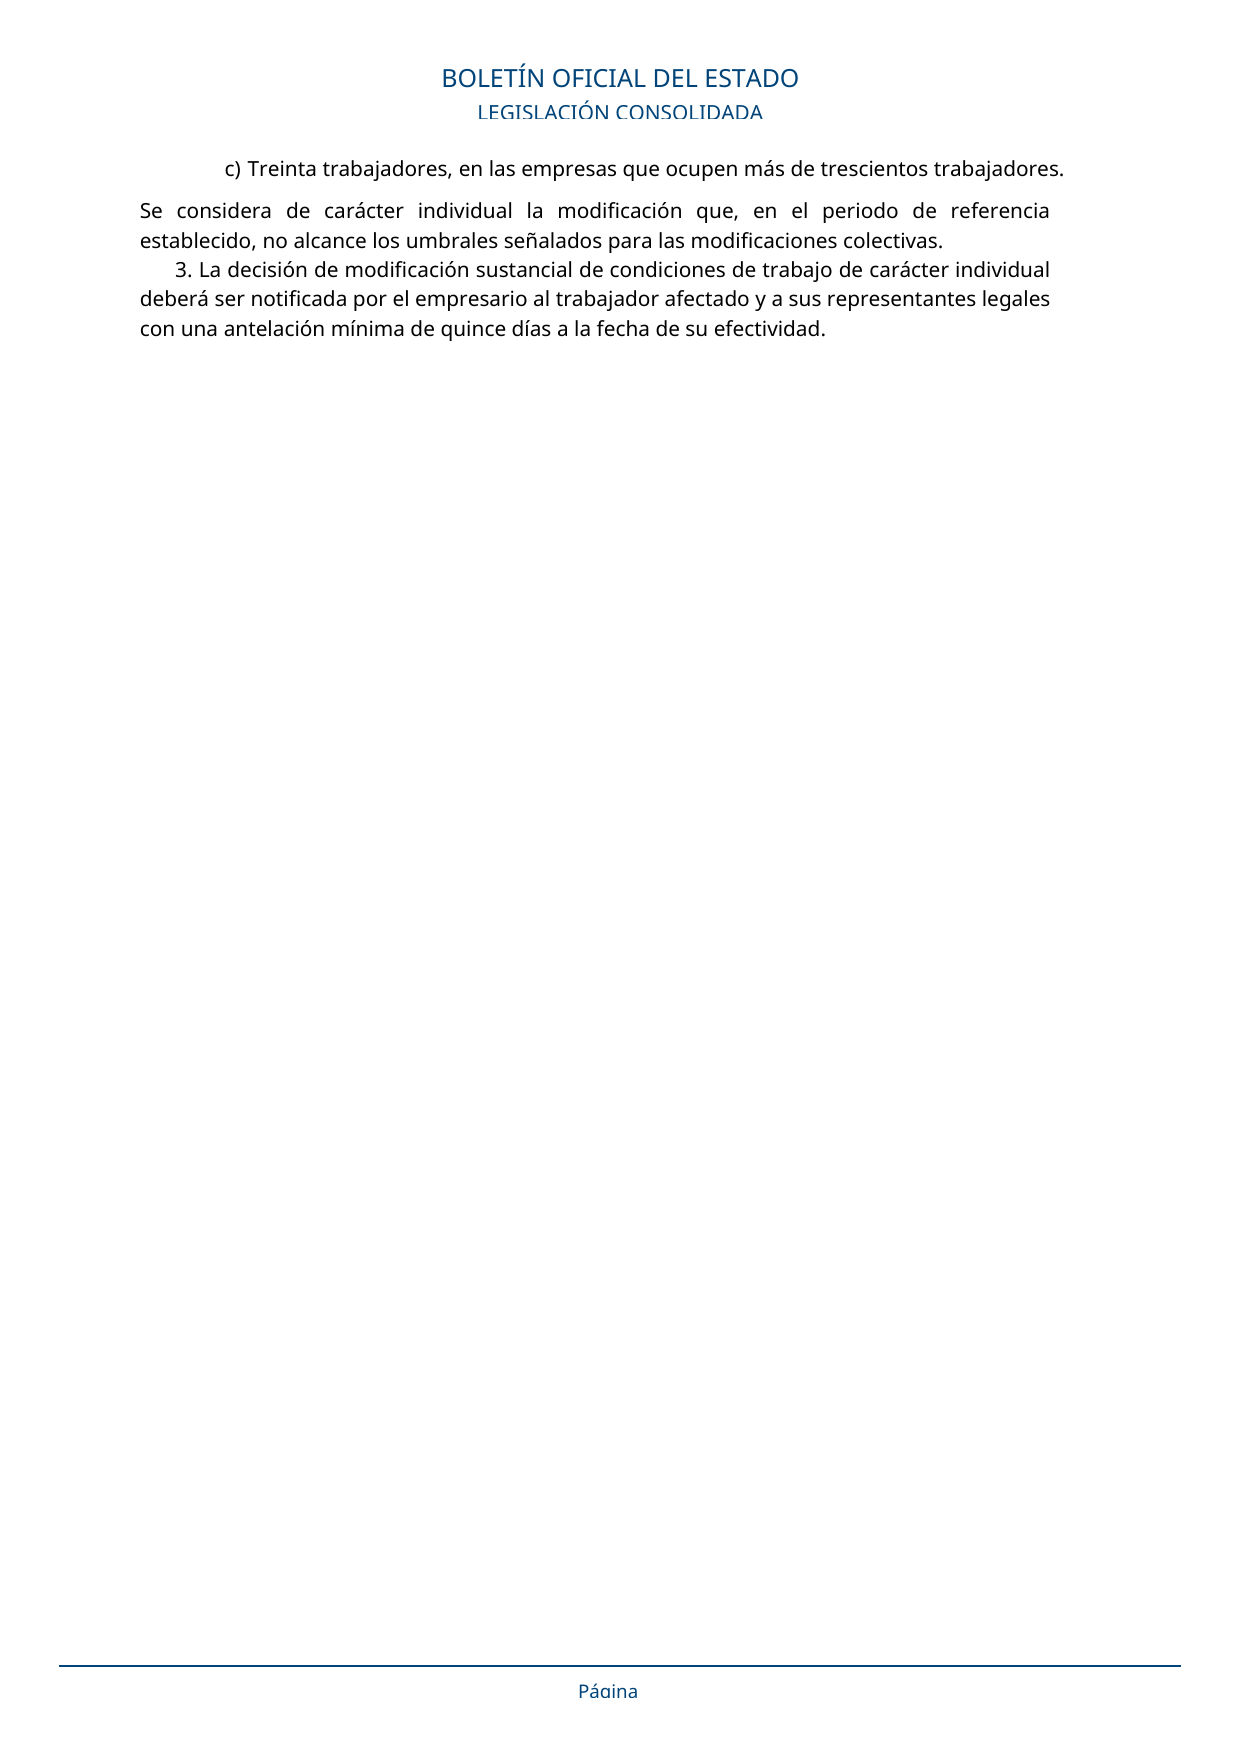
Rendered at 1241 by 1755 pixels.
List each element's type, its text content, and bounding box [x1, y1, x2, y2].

list La decisión de modificación sustancial de condiciones de trabajo de carácter individual deberá ser notificada por el empresario al trabajador afectado y a sus representantes legales con una antelación mínima de quince días a la fecha de su efectividad. [139, 255, 1052, 342]
text Se considera de carácter individual la modificación que, en el periodo de referencia establecido, no alcance los umbrales señalados para las modificaciones colectivas. [139, 196, 1052, 254]
list Treinta trabajadores, en las empresas que ocupen más de trescientos trabajadores. [224, 154, 1184, 183]
